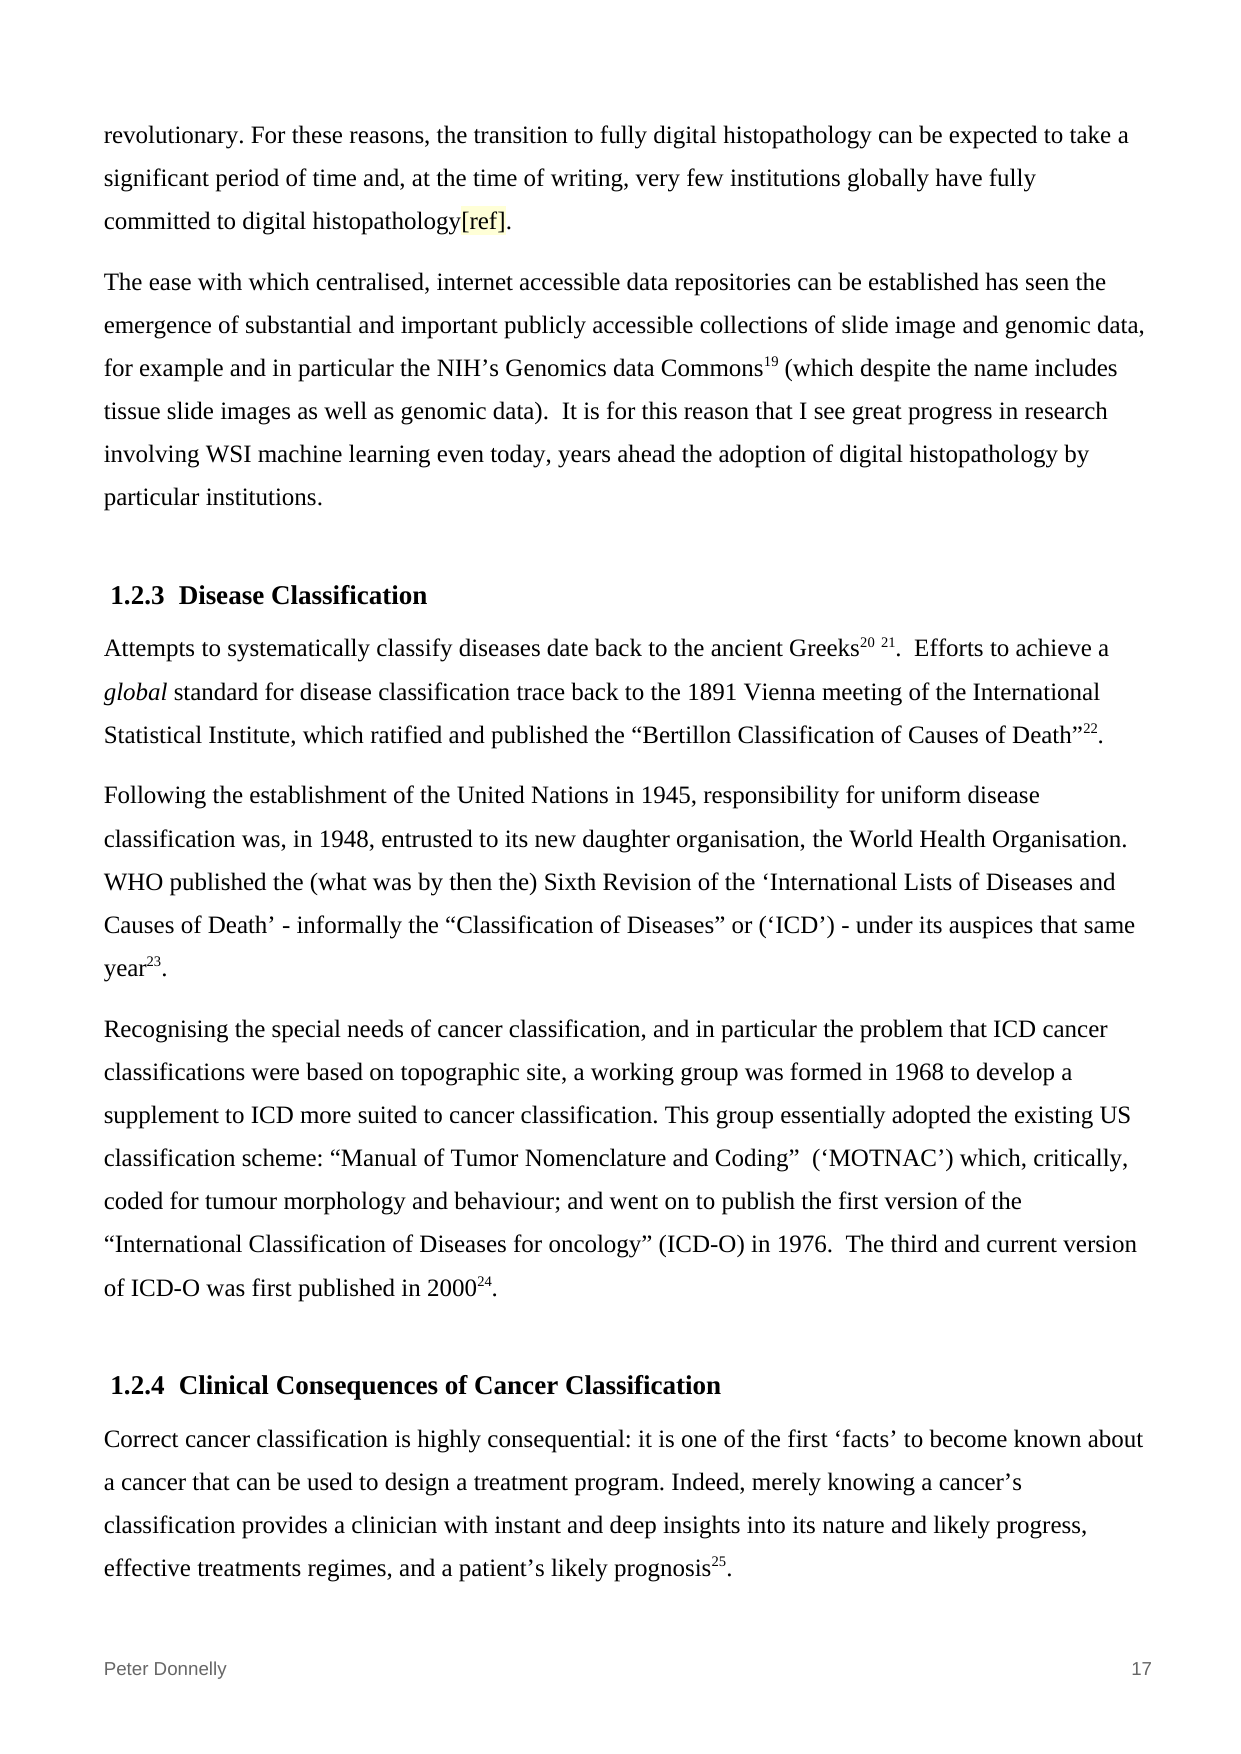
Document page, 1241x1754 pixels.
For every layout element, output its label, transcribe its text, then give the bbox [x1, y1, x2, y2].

subtitle Clinical Consequences of Cancer Classification [103, 1369, 1146, 1400]
text Following the establishment of the United Nations in 1945, responsibility for uniform disease classification was, in 1948, entrusted to its new daughter organisation, the World Health Organisation. WHO published the (what was by then the) Sixth Revision of the ‘International Lists of Diseases and Causes of Death’ - informally the “Classification of Diseases” or (‘ICD’) - under its auspices that same year. [103, 781, 1146, 982]
text revolutionary. For these reasons, the transition to fully digital histopathology can be expected to take a significant period of time and, at the time of writing, very few institutions globally have fully committed to digital histopathology[ref]. [103, 120, 1146, 235]
text Recognising the special needs of cancer classification, and in particular the problem that ICD cancer classifications were based on topographic site, a working group was formed in 1968 to develop a supplement to ICD more suited to cancer classification. This group essentially adopted the existing US classification scheme: “Manual of Tumor Nomenclature and Coding” (‘MOTNAC’) which, critically, coded for tumour morphology and behaviour; and went on to publish the first version of the “International Classification of Diseases for oncology” (ICD-O) in 1976. The third and current version of ICD-O was first published in 2000. [103, 1014, 1146, 1301]
subtitle Disease Classification [103, 579, 1146, 610]
text Attempts to systematically classify diseases date back to the ancient Greeks . Efforts to achieve a global standard for disease classification trace back to the 1891 Vienna meeting of the International Statistical Institute, which ratified and published the “Bertillon Classification of Causes of Death”. [103, 633, 1146, 748]
text The ease with which centralised, internet accessible data repositories can be established has seen the emergence of substantial and important publicly accessible collections of slide image and genomic data, for example and in particular the NIH’s Genomics data Commons (which despite the name includes tissue slide images as well as genomic data). It is for this reason that I see great progress in research involving WSI machine learning even today, years ahead the adoption of digital histopathology by particular institutions. [103, 267, 1146, 511]
text Correct cancer classification is highly consequential: it is one of the first ‘facts’ to become known about a cancer that can be used to design a treatment program. Indeed, merely knowing a cancer’s classification provides a clinician with instant and deep insights into its nature and likely progress, effective treatments regimes, and a patient’s likely prognosis. [103, 1424, 1146, 1582]
